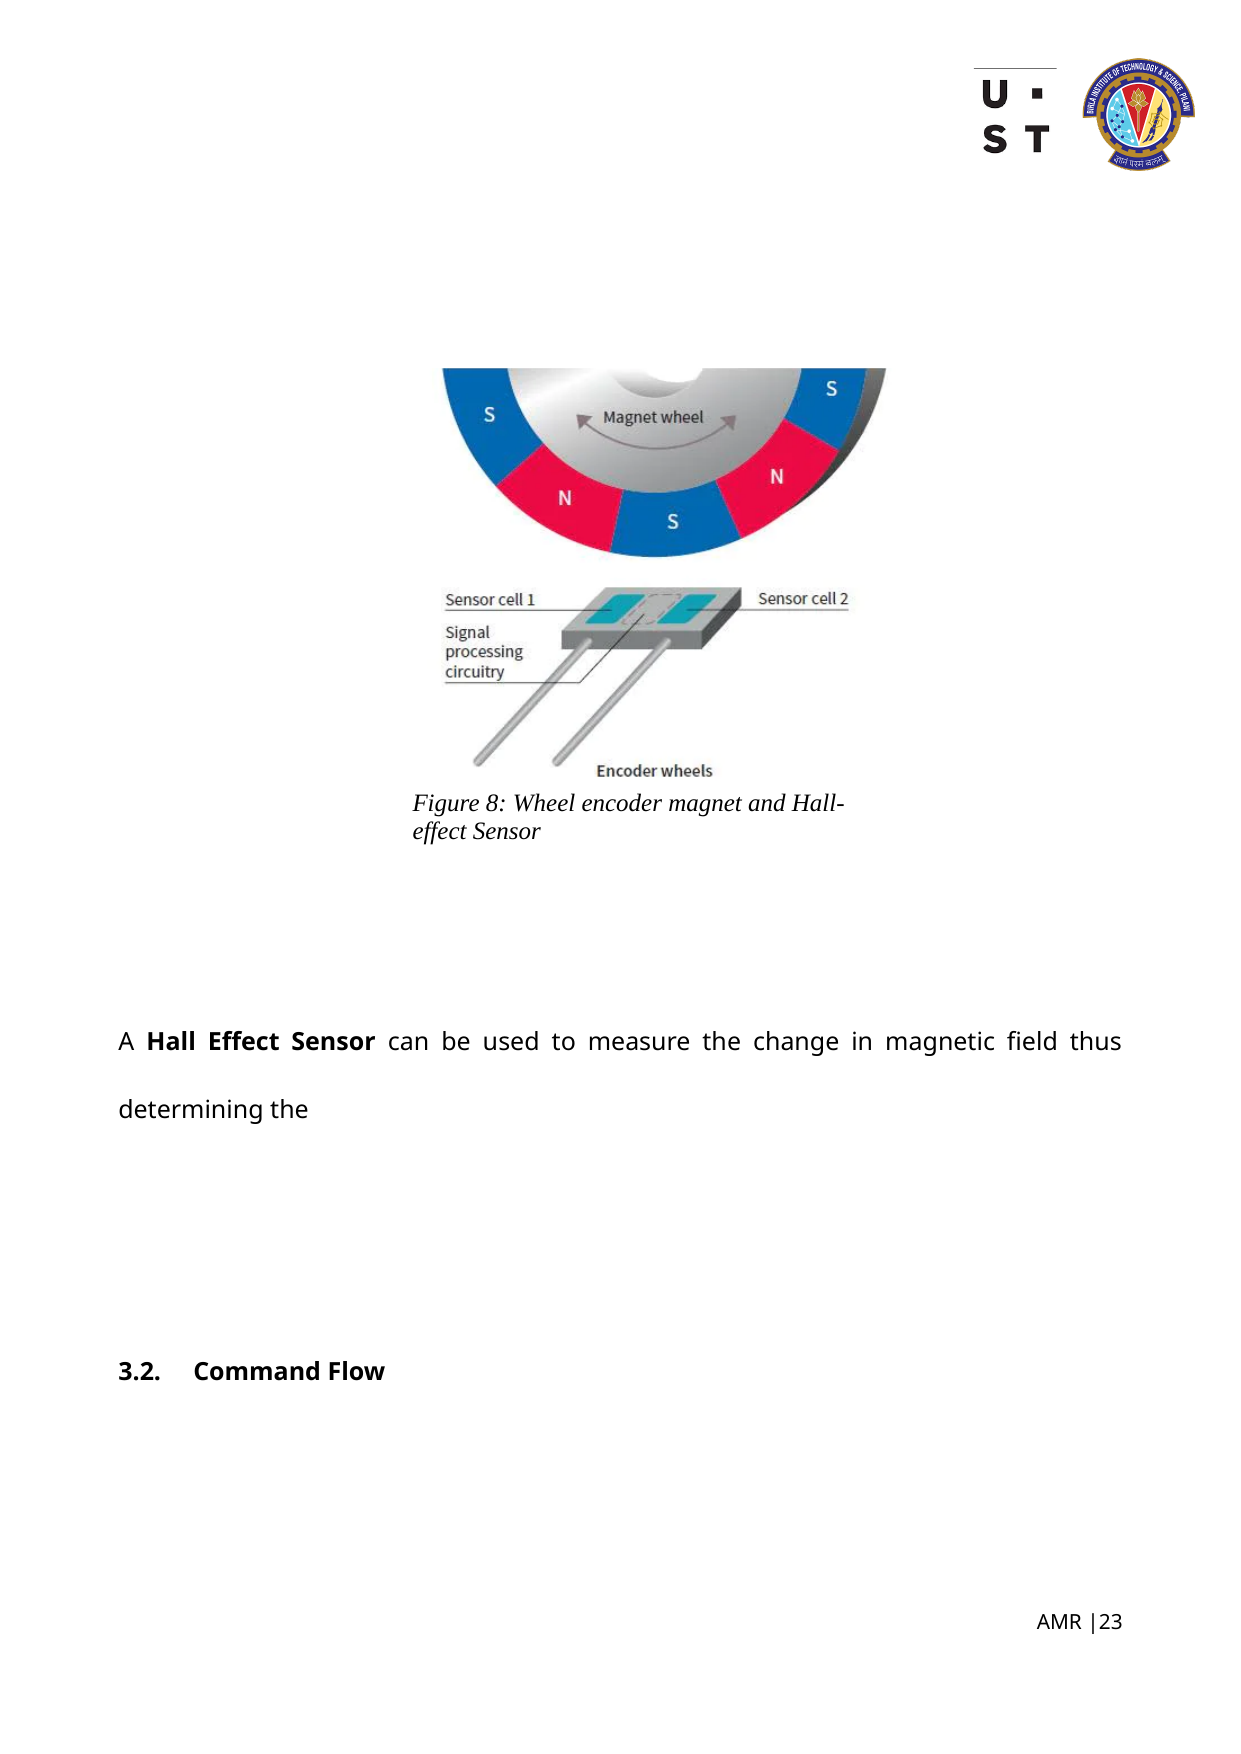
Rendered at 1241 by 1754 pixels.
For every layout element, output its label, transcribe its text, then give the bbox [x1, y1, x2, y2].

text Figure 8: Wheel encoder magnet and Hall-effect Sensor [412, 788, 897, 845]
text 3.2. Command Flow [118, 1353, 1122, 1387]
picture [412, 368, 897, 788]
text A Hall Effect Sensor can be used to measure the change in magnetic field thus determining the [118, 1023, 1122, 1125]
picture [1082, 58, 1195, 171]
text [412, 363, 897, 368]
picture [973, 68, 1057, 161]
